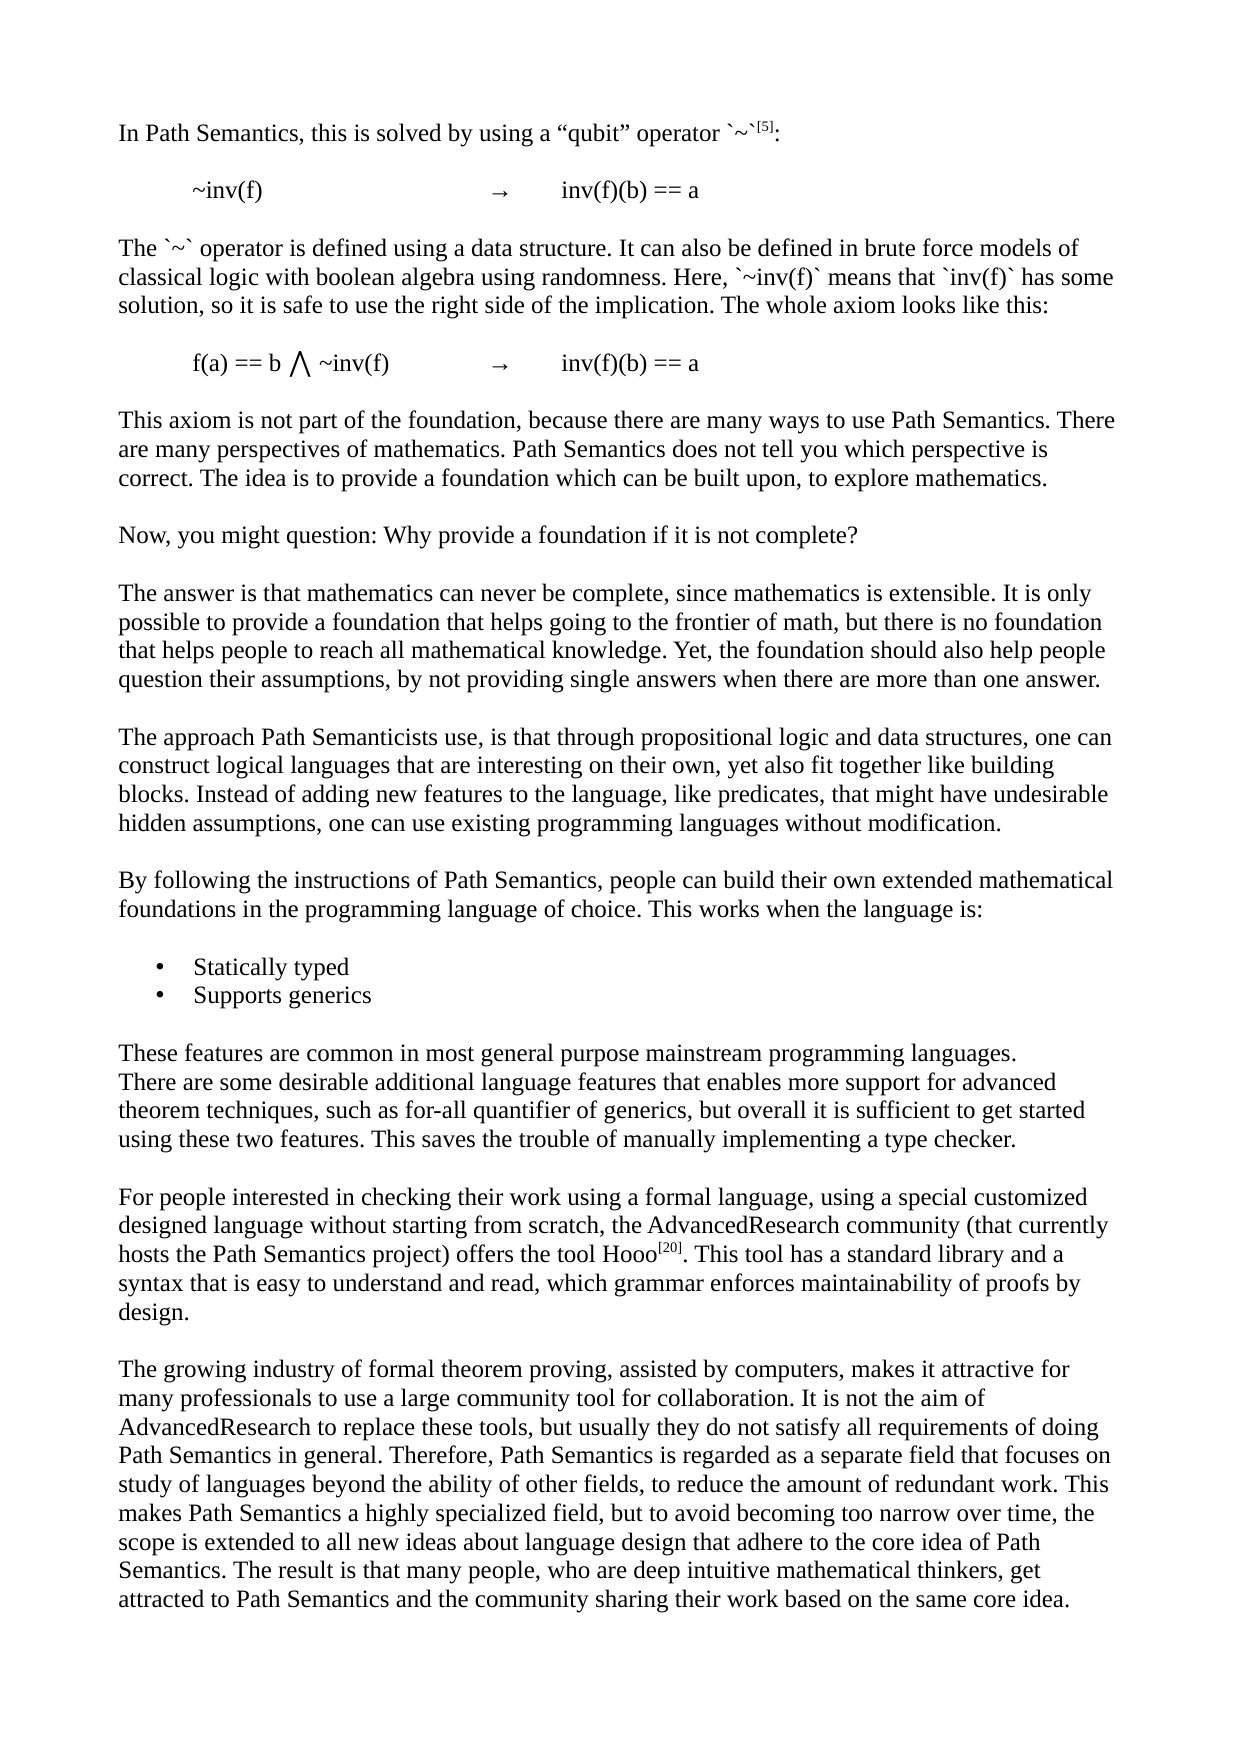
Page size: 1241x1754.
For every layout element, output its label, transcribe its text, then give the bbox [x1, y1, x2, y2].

list Supports generics [156, 981, 1122, 1009]
text By following the instructions of Path Semantics, people can build their own extended mathematical foundations in the programming language of choice. This works when the language is: [118, 866, 1122, 923]
text These features are common in most general purpose mainstream programming languages. [118, 1038, 1122, 1067]
text The answer is that mathematics can never be complete, since mathematics is extensible. It is only possible to provide a foundation that helps going to the frontier of math, but there is no foundation that helps people to reach all mathematical knowledge. Yet, the foundation should also help people question their assumptions, by not providing single answers when there are more than one answer. [118, 578, 1122, 693]
text In Path Semantics, this is solved by using a “qubit” operator `~`[5]: [118, 118, 1122, 147]
text f(a) == b ⋀ ~inv(f) → inv(f)(b) == a [118, 348, 1122, 377]
text ~inv(f) → inv(f)(b) == a [118, 176, 1122, 204]
text There are some desirable additional language features that enables more support for advanced theorem techniques, such as for-all quantifier of generics, but overall it is sufficient to get started using these two features. This saves the trouble of manually implementing a type checker. [118, 1067, 1122, 1153]
text The approach Path Semanticists use, is that through propositional logic and data structures, one can construct logical languages that are interesting on their own, yet also fit together like building blocks. Instead of adding new features to the language, like predicates, that might have undesirable hidden assumptions, one can use existing programming languages without modification. [118, 722, 1122, 837]
text The growing industry of formal theorem proving, assisted by computers, makes it attractive for many professionals to use a large community tool for collaboration. It is not the aim of AdvancedResearch to replace these tools, but usually they do not satisfy all requirements of doing Path Semantics in general. Therefore, Path Semantics is regarded as a separate field that focuses on study of languages beyond the ability of other fields, to reduce the amount of redundant work. This makes Path Semantics a highly specialized field, but to avoid becoming too narrow over time, the scope is extended to all new ideas about language design that adhere to the core idea of Path Semantics. The result is that many people, who are deep intuitive mathematical thinkers, get attracted to Path Semantics and the community sharing their work based on the same core idea. [118, 1354, 1122, 1613]
text For people interested in checking their work using a formal language, using a special customized designed language without starting from scratch, the AdvancedResearch community (that currently hosts the Path Semantics project) offers the tool Hooo[20]. This tool has a standard library and a syntax that is easy to understand and read, which grammar enforces maintainability of proofs by design. [118, 1182, 1122, 1326]
text Now, you might question: Why provide a foundation if it is not complete? [118, 521, 1122, 549]
text The `~` operator is defined using a data structure. It can also be defined in brute force models of classical logic with boolean algebra using randomness. Here, `~inv(f)` means that `inv(f)` has some solution, so it is safe to use the right side of the implication. The whole axiom looks like this: [118, 233, 1122, 319]
list Statically typed [156, 952, 1122, 981]
text This axiom is not part of the foundation, because there are many ways to use Path Semantics. There are many perspectives of mathematics. Path Semantics does not tell you which perspective is correct. The idea is to provide a foundation which can be built upon, to explore mathematics. [118, 406, 1122, 492]
